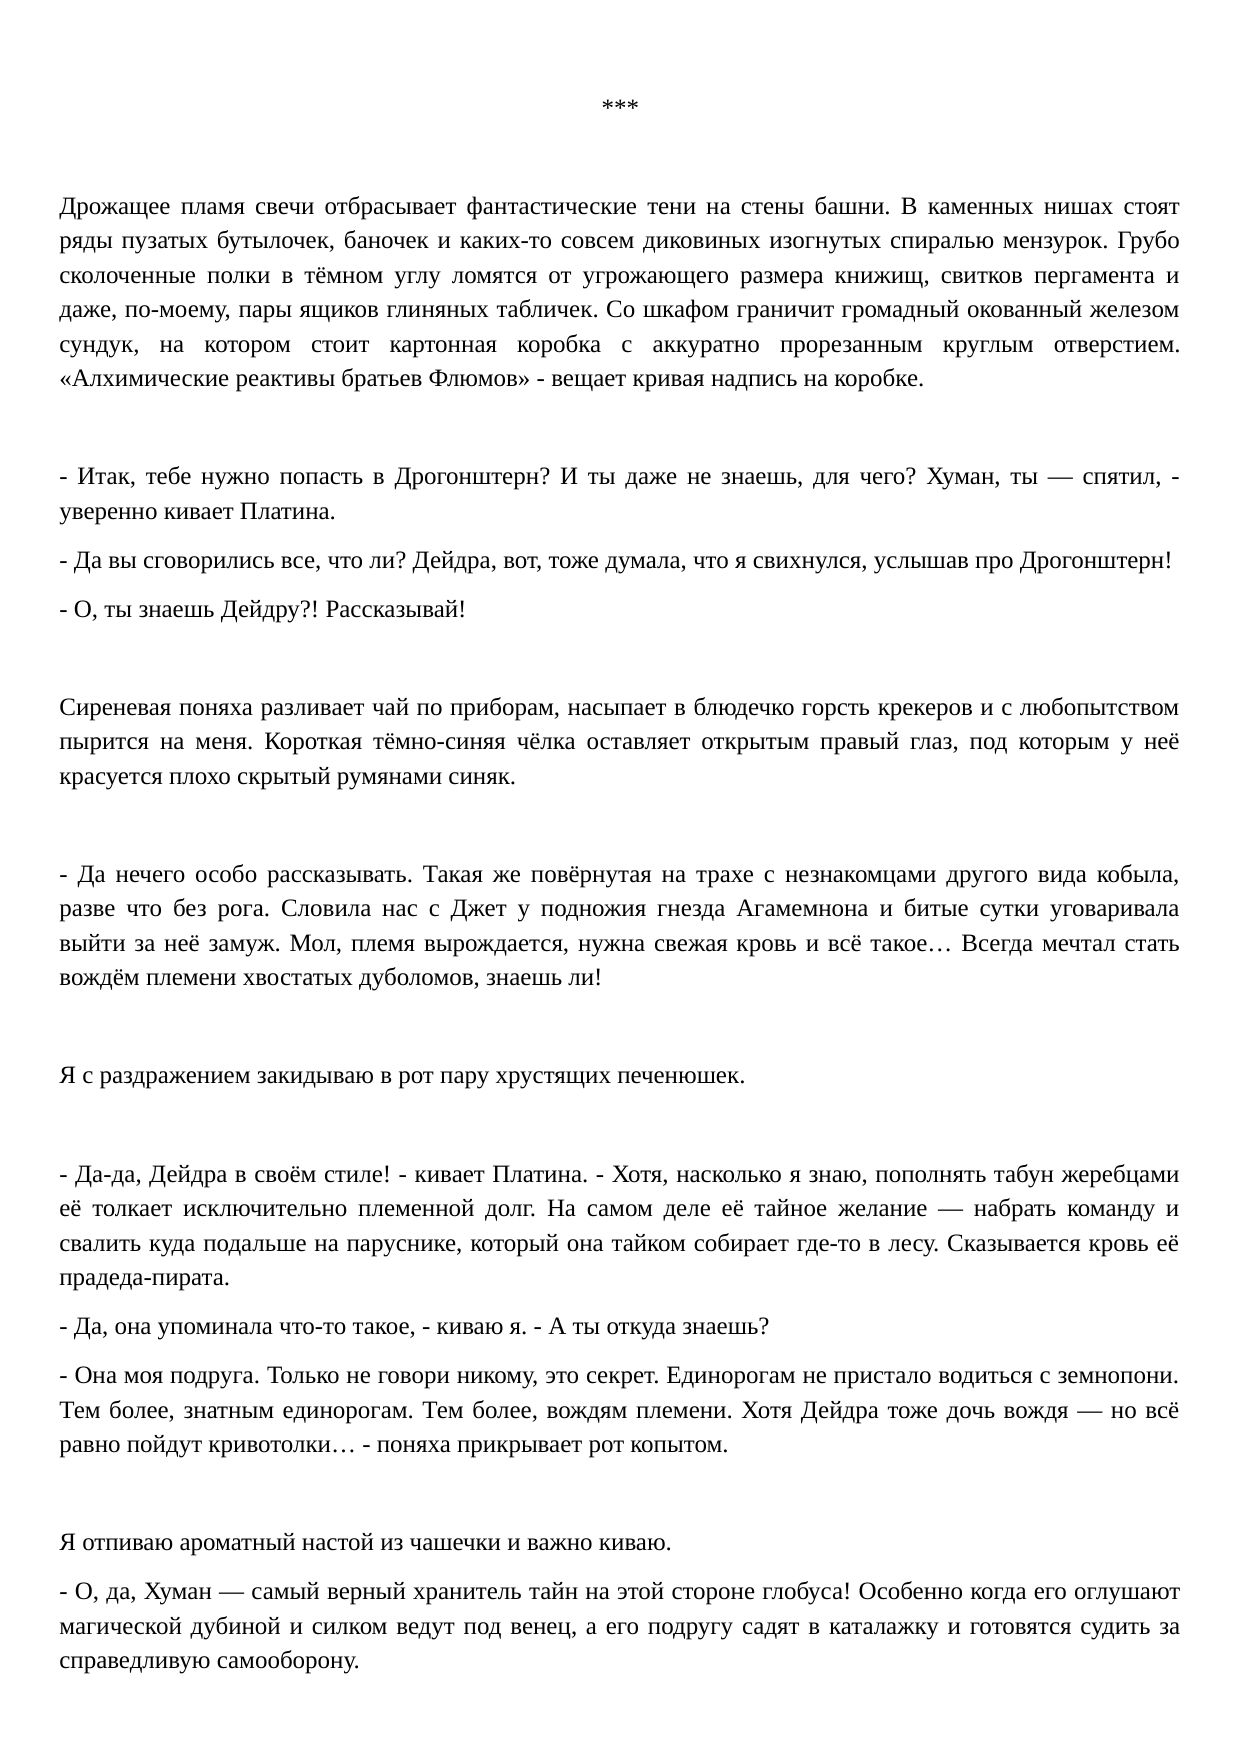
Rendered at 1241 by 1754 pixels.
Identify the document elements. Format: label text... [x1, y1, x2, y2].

text - Да-да, Дейдра в своём стиле! - кивает Платина. - Хотя, насколько я знаю, пополнять табун жеребцами её толкает исключительно племенной долг. На самом деле её тайное желание — набрать команду и свалить куда подальше на паруснике, который она тайком собирает где-то в лесу. Сказывается кровь её прадеда-пирата. [59, 1159, 1181, 1291]
text - Итак, тебе нужно попасть в Дрогонштерн? И ты даже не знаешь, для чего? Хуман, ты — спятил, - уверенно кивает Платина. [59, 461, 1181, 524]
text - О, ты знаешь Дейдру?! Рассказывай! [59, 594, 1181, 623]
text Дрожащее пламя свечи отбрасывает фантастические тени на стены башни. В каменных нишах стоят ряды пузатых бутылочек, баночек и каких-то совсем диковиных изогнутых спиралью мензурок. Грубо сколоченные полки в тёмном углу ломятся от угрожающего размера книжищ, свитков пергамента и даже, по-моему, пары ящиков глиняных табличек. Со шкафом граничит громадный окованный железом сундук, на котором стоит картонная коробка с аккуратно прорезанным круглым отверстием. «Алхимические реактивы братьев Флюмов» - вещает кривая надпись на коробке. [59, 191, 1181, 392]
text - Она моя подруга. Только не говори никому, это секрет. Единорогам не пристало водиться с земнопони. Тем более, знатным единорогам. Тем более, вождям племени. Хотя Дейдра тоже дочь вождя — но всё равно пойдут кривотолки… - поняха прикрывает рот копытом. [59, 1360, 1181, 1458]
text Сиреневая поняха разливает чай по приборам, насыпает в блюдечко горсть крекеров и с любопытством пырится на меня. Короткая тёмно-синяя чёлка оставляет открытым правый глаз, под которым у неё красуется плохо скрытый румянами синяк. [59, 692, 1181, 790]
text *** [59, 93, 1181, 121]
text - Да, она упоминала что-то такое, - киваю я. - А ты откуда знаешь? [59, 1311, 1181, 1340]
text - О, да, Хуман — самый верный хранитель тайн на этой стороне глобуса! Особенно когда его оглушают магической дубиной и силком ведут под венец, а его подругу садят в каталажку и готовятся судить за справедливую самооборону. [59, 1576, 1181, 1674]
text - Да вы сговорились все, что ли? Дейдра, вот, тоже думала, что я свихнулся, услышав про Дрогонштерн! [59, 545, 1181, 573]
text Я с раздражением закидываю в рот пару хрустящих печенюшек. [59, 1061, 1181, 1089]
text Я отпиваю ароматный настой из чашечки и важно киваю. [59, 1527, 1181, 1556]
text - Да нечего особо рассказывать. Такая же повёрнутая на трахе с незнакомцами другого вида кобыла, разве что без рога. Словила нас с Джет у подножия гнезда Агамемнона и битые сутки уговаривала выйти за неё замуж. Мол, племя вырождается, нужна свежая кровь и всё такое… Всегда мечтал стать вождём племени хвостатых дуболомов, знаешь ли! [59, 859, 1181, 991]
